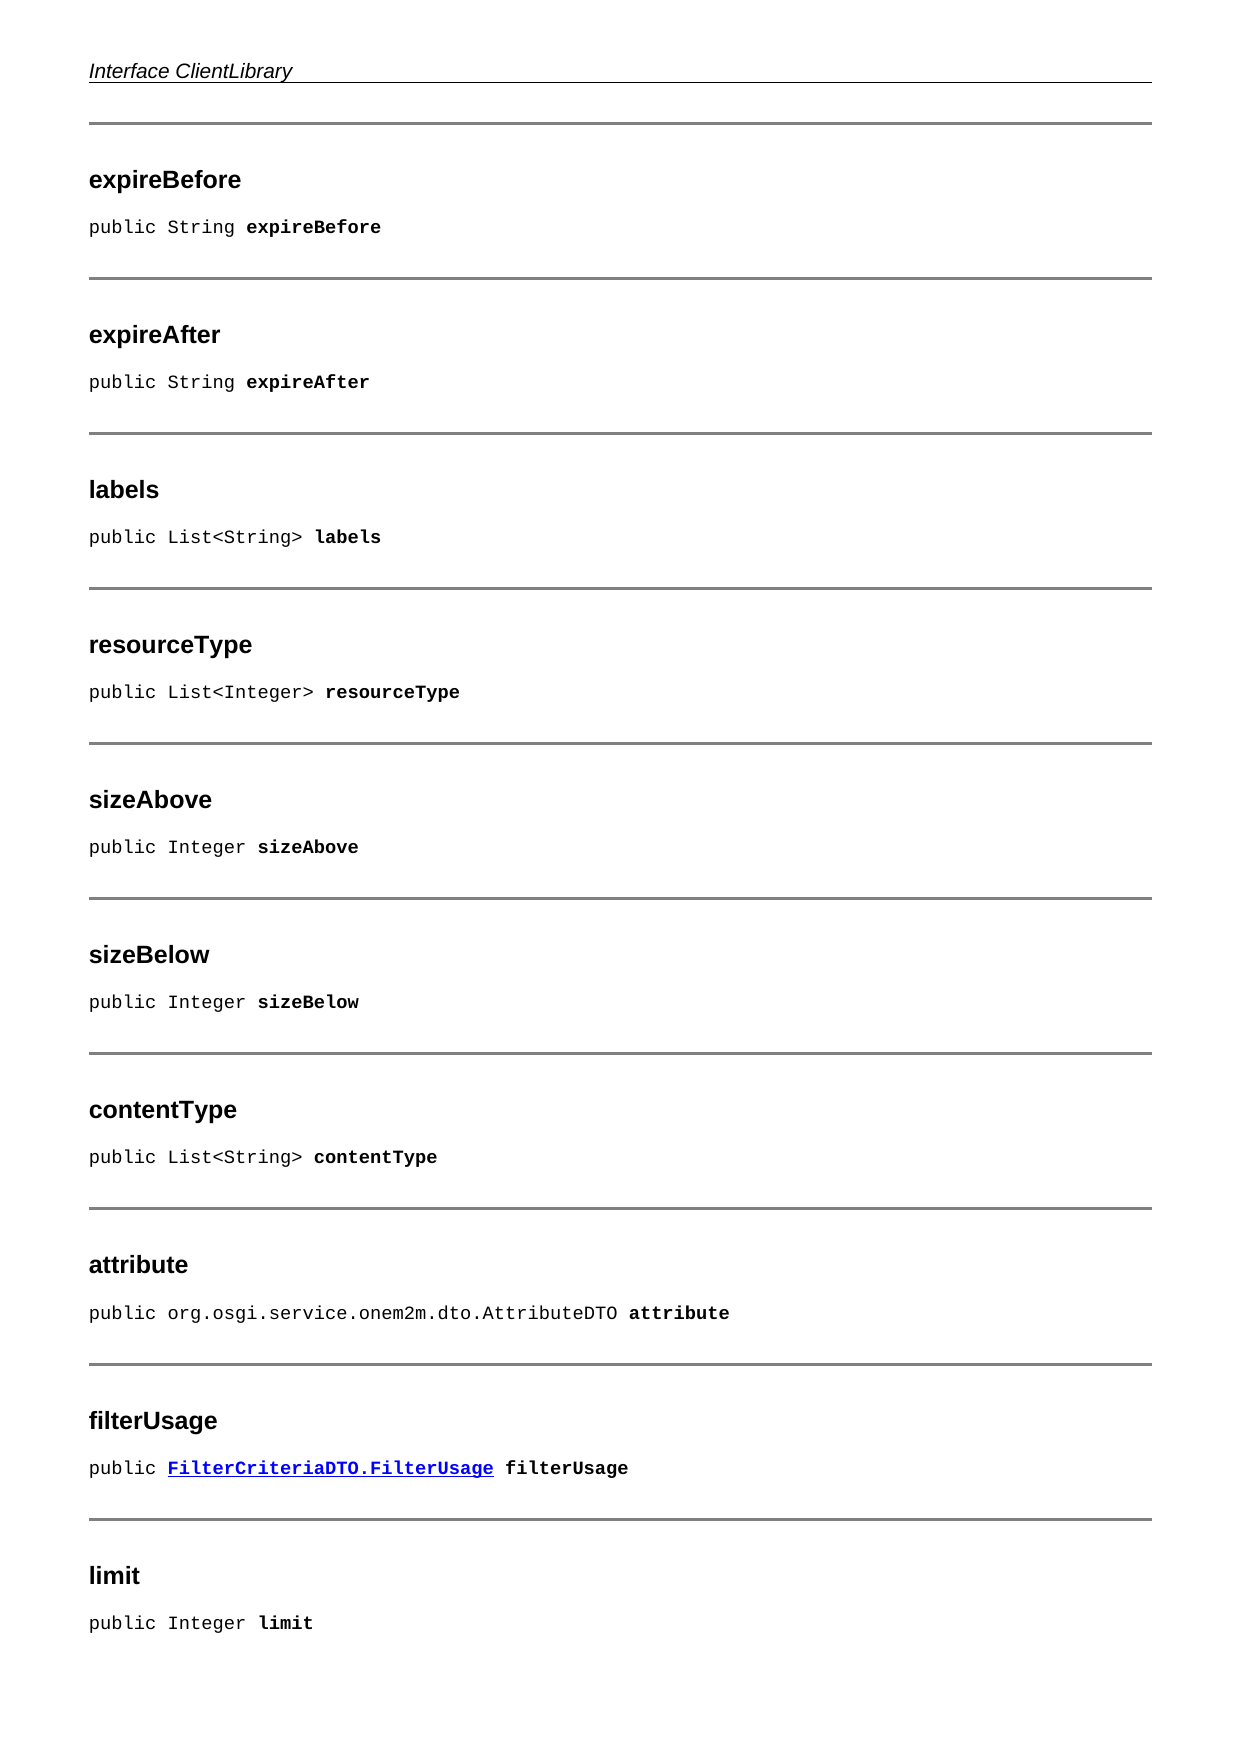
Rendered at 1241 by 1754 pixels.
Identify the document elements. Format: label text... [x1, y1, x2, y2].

subtitle sizeAbove [88, 782, 1152, 814]
subtitle filterUsage [88, 1402, 1152, 1434]
text public String expireAfter [88, 373, 1152, 394]
text public List<Integer> resourceType [88, 683, 1152, 704]
subtitle attribute [88, 1247, 1152, 1279]
subtitle limit [88, 1558, 1152, 1589]
text public Integer sizeAbove [88, 838, 1152, 859]
text public Integer sizeBelow [88, 993, 1152, 1014]
subtitle labels [88, 472, 1152, 504]
subtitle expireBefore [88, 162, 1152, 193]
subtitle expireAfter [88, 317, 1152, 349]
subtitle resourceType [88, 627, 1152, 659]
text public org.osgi.service.onem2m.dto.AttributeDTO attribute [88, 1303, 1152, 1325]
text public List<String> labels [88, 528, 1152, 549]
text public FilterCriteriaDTO.FilterUsage filterUsage [88, 1458, 1152, 1480]
subtitle contentType [88, 1092, 1152, 1124]
text public Integer limit [88, 1614, 1152, 1635]
text public List<String> contentType [88, 1148, 1152, 1169]
text public String expireBefore [88, 218, 1152, 239]
subtitle sizeBelow [88, 937, 1152, 969]
